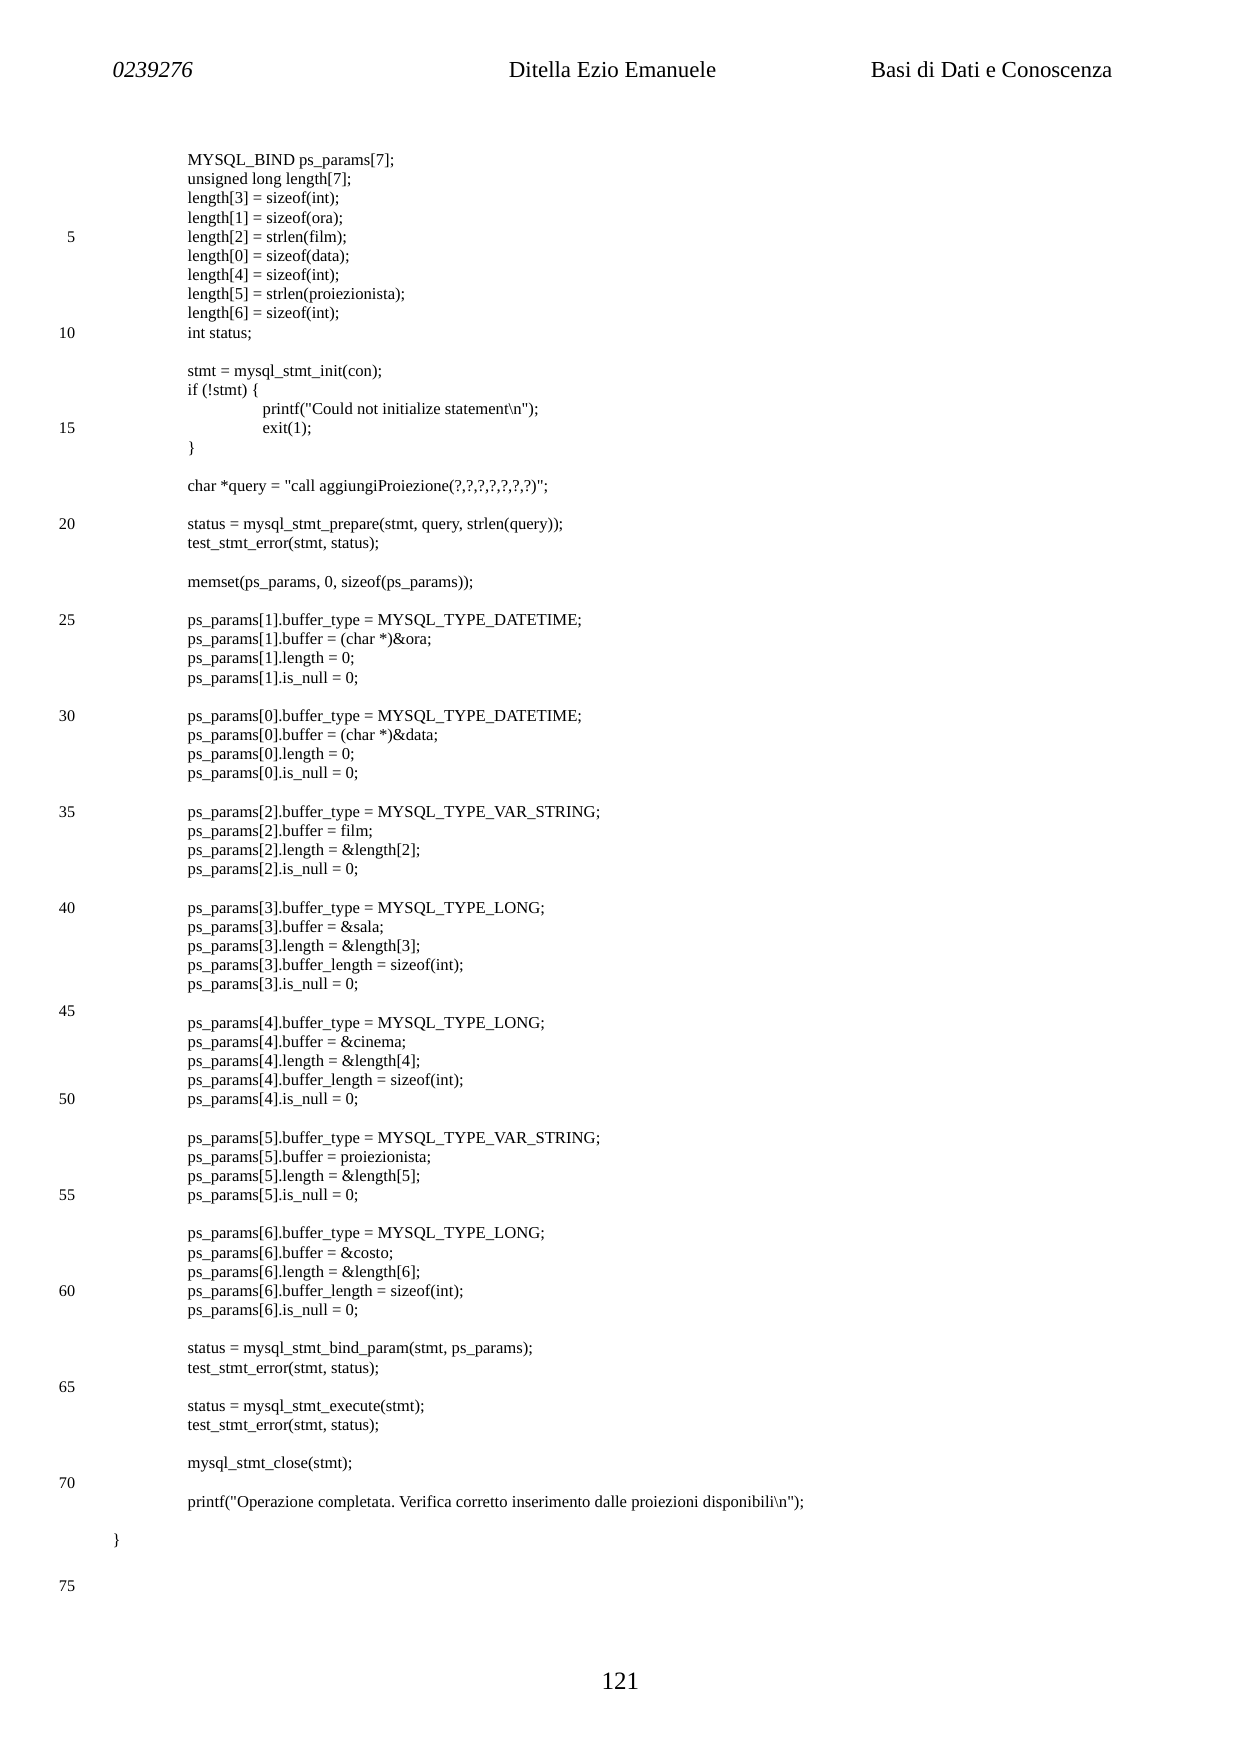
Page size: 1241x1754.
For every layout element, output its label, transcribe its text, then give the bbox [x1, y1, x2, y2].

text ps_params[1].buffer = (char *)&ora; [112, 629, 1128, 648]
text test_stmt_error(stmt, status); [112, 533, 1128, 552]
text ps_params[4].is_null = 0; [112, 1089, 1128, 1108]
text test_stmt_error(stmt, status); [112, 1357, 1128, 1377]
text ps_params[2].buffer_type = MYSQL_TYPE_VAR_STRING; [112, 802, 1128, 821]
text ps_params[5].length = &length[5]; [112, 1166, 1128, 1185]
text stmt = mysql_stmt_init(con); [112, 361, 1128, 380]
text ps_params[6].is_null = 0; [112, 1300, 1128, 1319]
text ps_params[0].is_null = 0; [112, 763, 1128, 782]
text ps_params[4].length = &length[4]; [112, 1051, 1128, 1070]
text exit(1); [112, 418, 1128, 437]
text ps_params[1].length = 0; [112, 648, 1128, 667]
text mysql_stmt_close(stmt); [112, 1453, 1128, 1472]
text ps_params[2].buffer = film; [112, 821, 1128, 840]
text test_stmt_error(stmt, status); [112, 1415, 1128, 1434]
text ps_params[2].is_null = 0; [112, 859, 1128, 878]
text } [112, 437, 1128, 457]
text status = mysql_stmt_execute(stmt); [112, 1396, 1128, 1415]
text ps_params[3].buffer_length = sizeof(int); [112, 955, 1128, 974]
text ps_params[3].buffer = &sala; [112, 917, 1128, 936]
text status = mysql_stmt_prepare(stmt, query, strlen(query)); [112, 514, 1128, 533]
text ps_params[4].buffer_length = sizeof(int); [112, 1070, 1128, 1089]
text ps_params[0].buffer_type = MYSQL_TYPE_DATETIME; [112, 706, 1128, 725]
text ps_params[0].buffer = (char *)&data; [112, 725, 1128, 744]
text if (!stmt) { [112, 380, 1128, 399]
text ps_params[6].buffer_type = MYSQL_TYPE_LONG; [112, 1223, 1128, 1242]
text memset(ps_params, 0, sizeof(ps_params)); [112, 572, 1128, 591]
text ps_params[1].is_null = 0; [112, 667, 1128, 687]
text ps_params[4].buffer = &cinema; [112, 1032, 1128, 1051]
text length[3] = sizeof(int); [112, 188, 1128, 207]
text printf("Operazione completata. Verifica corretto inserimento dalle proiezioni disponibili\n"); [112, 1492, 1128, 1511]
text ps_params[2].length = &length[2]; [112, 840, 1128, 859]
text length[5] = strlen(proiezionista); [112, 284, 1128, 303]
text ps_params[6].buffer_length = sizeof(int); [112, 1281, 1128, 1300]
text length[1] = sizeof(ora); [112, 207, 1128, 227]
text length[2] = strlen(film); [112, 227, 1128, 246]
text MYSQL_BIND ps_params[7]; [112, 150, 1128, 169]
text length[6] = sizeof(int); [112, 303, 1128, 322]
text ps_params[5].buffer = proiezionista; [112, 1147, 1128, 1166]
text int status; [112, 322, 1128, 342]
text ps_params[6].buffer = &costo; [112, 1242, 1128, 1262]
text length[0] = sizeof(data); [112, 246, 1128, 265]
text length[4] = sizeof(int); [112, 265, 1128, 284]
text ps_params[5].is_null = 0; [112, 1185, 1128, 1204]
text ps_params[1].buffer_type = MYSQL_TYPE_DATETIME; [112, 610, 1128, 629]
text ps_params[5].buffer_type = MYSQL_TYPE_VAR_STRING; [112, 1127, 1128, 1147]
text ps_params[3].buffer_type = MYSQL_TYPE_LONG; [112, 897, 1128, 917]
text char *query = "call aggiungiProiezione(?,?,?,?,?,?,?)"; [112, 476, 1128, 495]
text unsigned long length[7]; [112, 169, 1128, 188]
text ps_params[0].length = 0; [112, 744, 1128, 763]
text ps_params[3].is_null = 0; [112, 974, 1128, 993]
text ps_params[6].length = &length[6]; [112, 1262, 1128, 1281]
text ps_params[4].buffer_type = MYSQL_TYPE_LONG; [112, 1012, 1128, 1032]
text status = mysql_stmt_bind_param(stmt, ps_params); [112, 1338, 1128, 1357]
text printf("Could not initialize statement\n"); [112, 399, 1128, 418]
text ps_params[3].length = &length[3]; [112, 936, 1128, 955]
text } [112, 1530, 1128, 1549]
